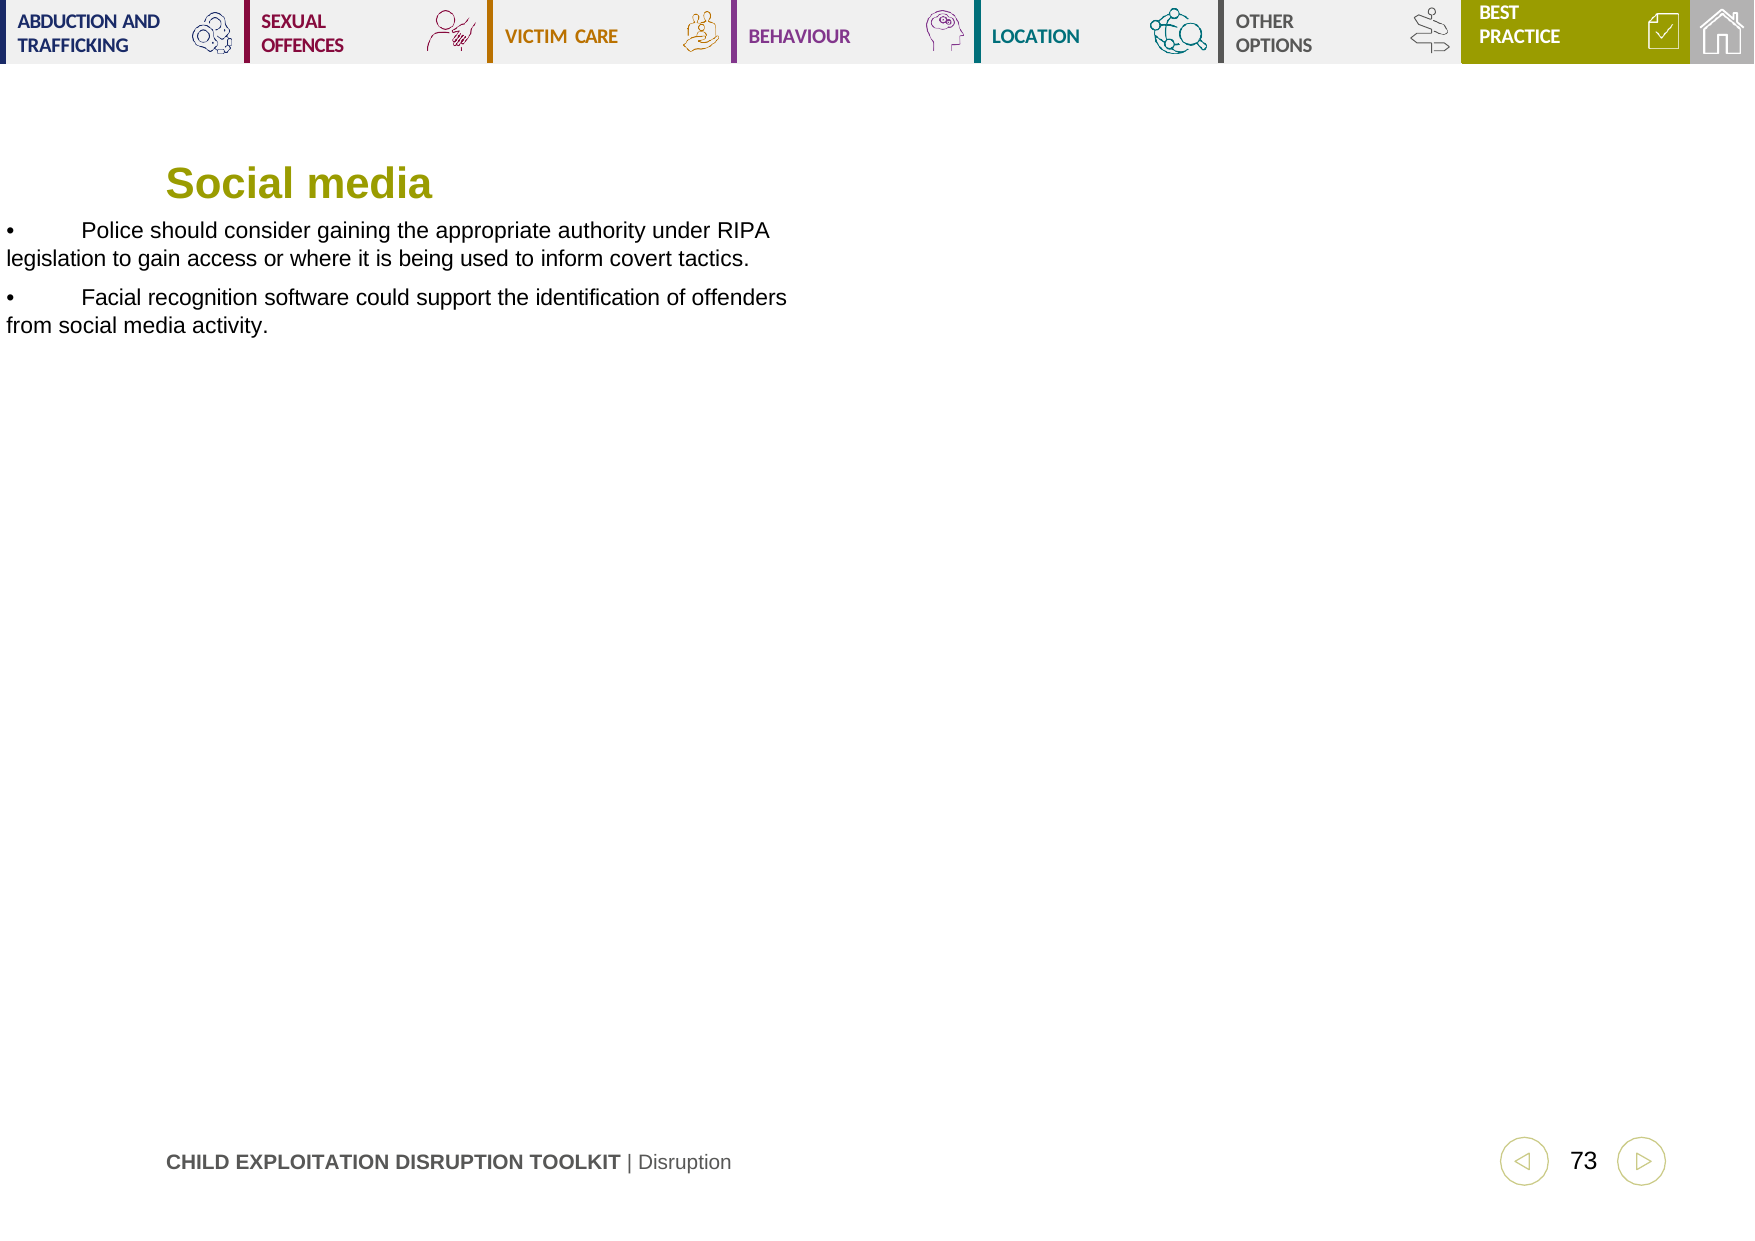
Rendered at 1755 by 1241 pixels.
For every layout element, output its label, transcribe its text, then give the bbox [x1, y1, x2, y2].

list Facial recognition software could support the identification of offenders from social media activity. [6, 284, 792, 338]
subtitle Social media [165, 157, 1702, 208]
list Police should consider gaining the appropriate authority under RIPA legislation to gain access or where it is being used to inform covert tactics. [6, 217, 836, 271]
